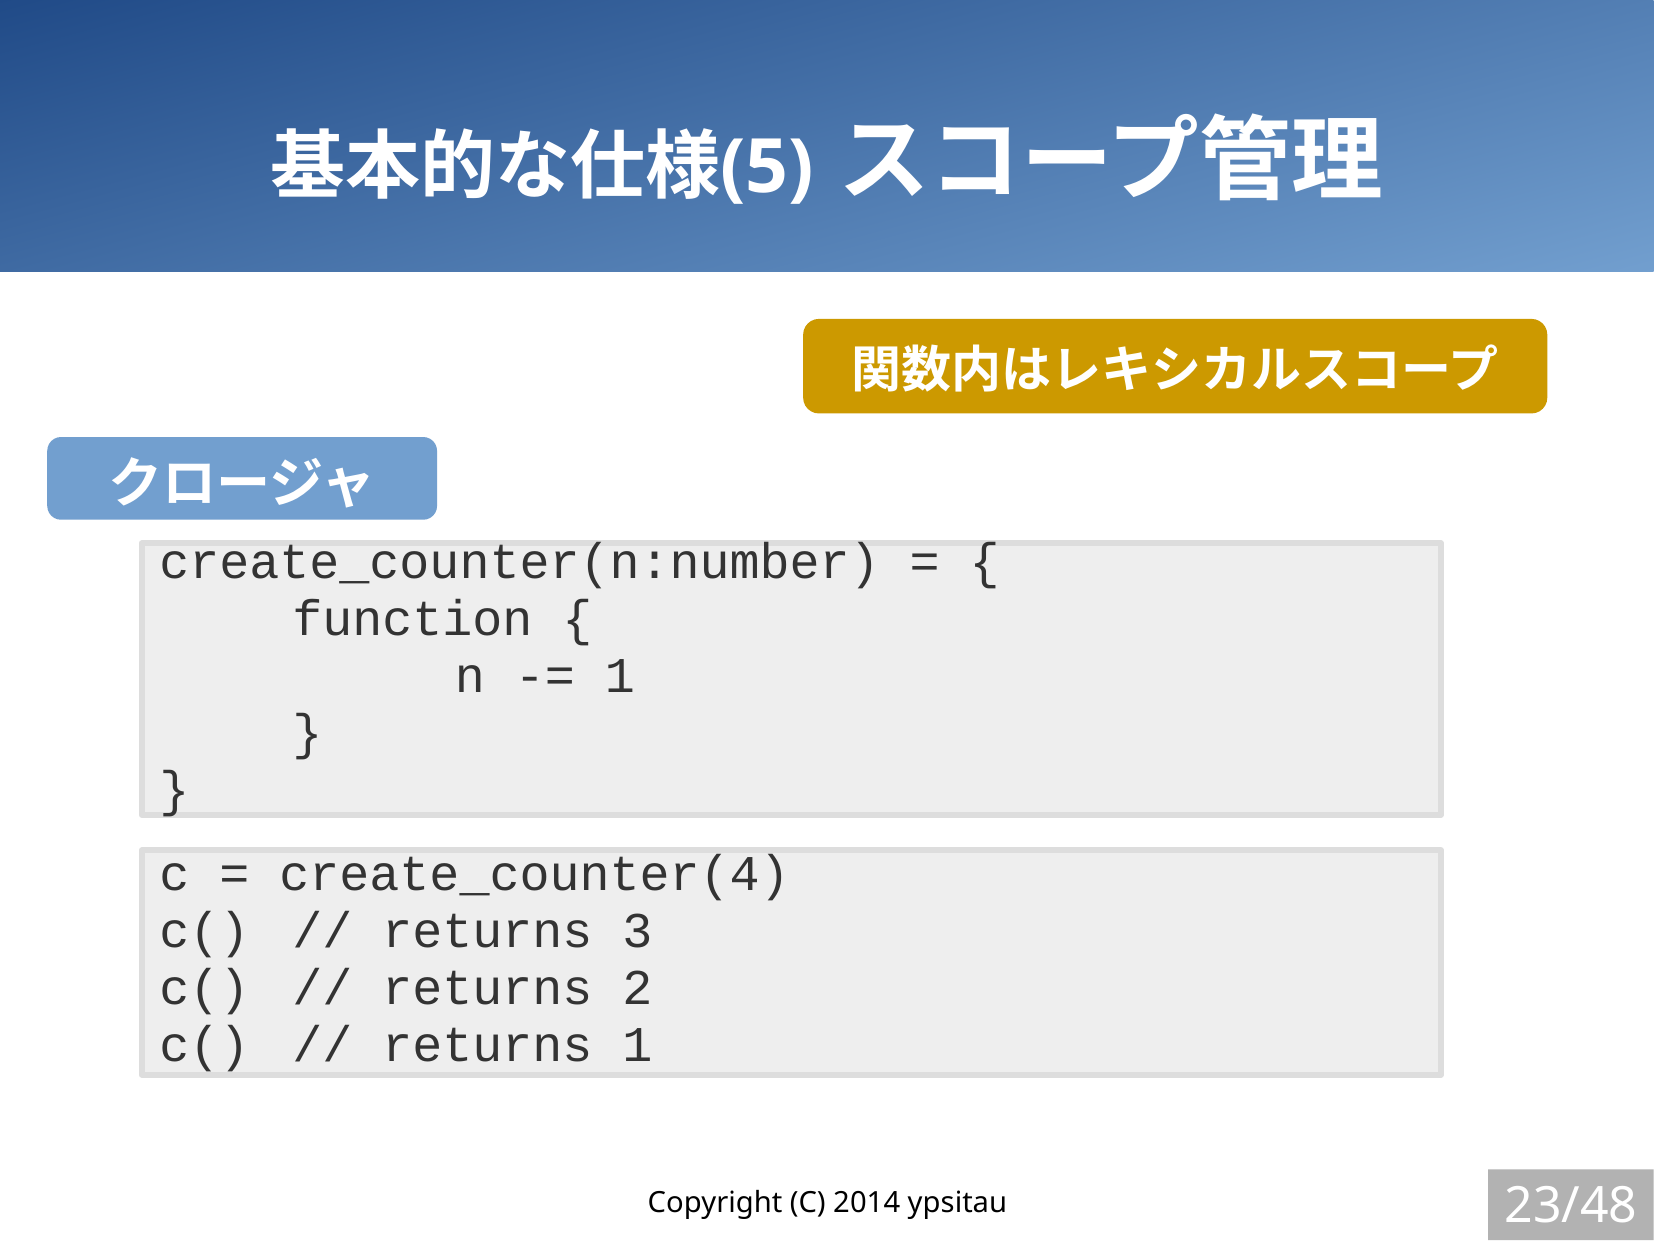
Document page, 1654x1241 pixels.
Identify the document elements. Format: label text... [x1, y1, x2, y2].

text_box クロージャ [47, 437, 438, 520]
text_box c = create_counter(4) c() // returns 3 c() // returns 2 c() // returns 1 [141, 850, 1441, 1075]
text_box 関数内はレキシカルスコープ [803, 318, 1548, 414]
title 基本的な仕様(5) スコープ管理 [82, 49, 1571, 257]
text_box create_counter(n:number) = { function { n -= 1 } } [141, 543, 1441, 815]
